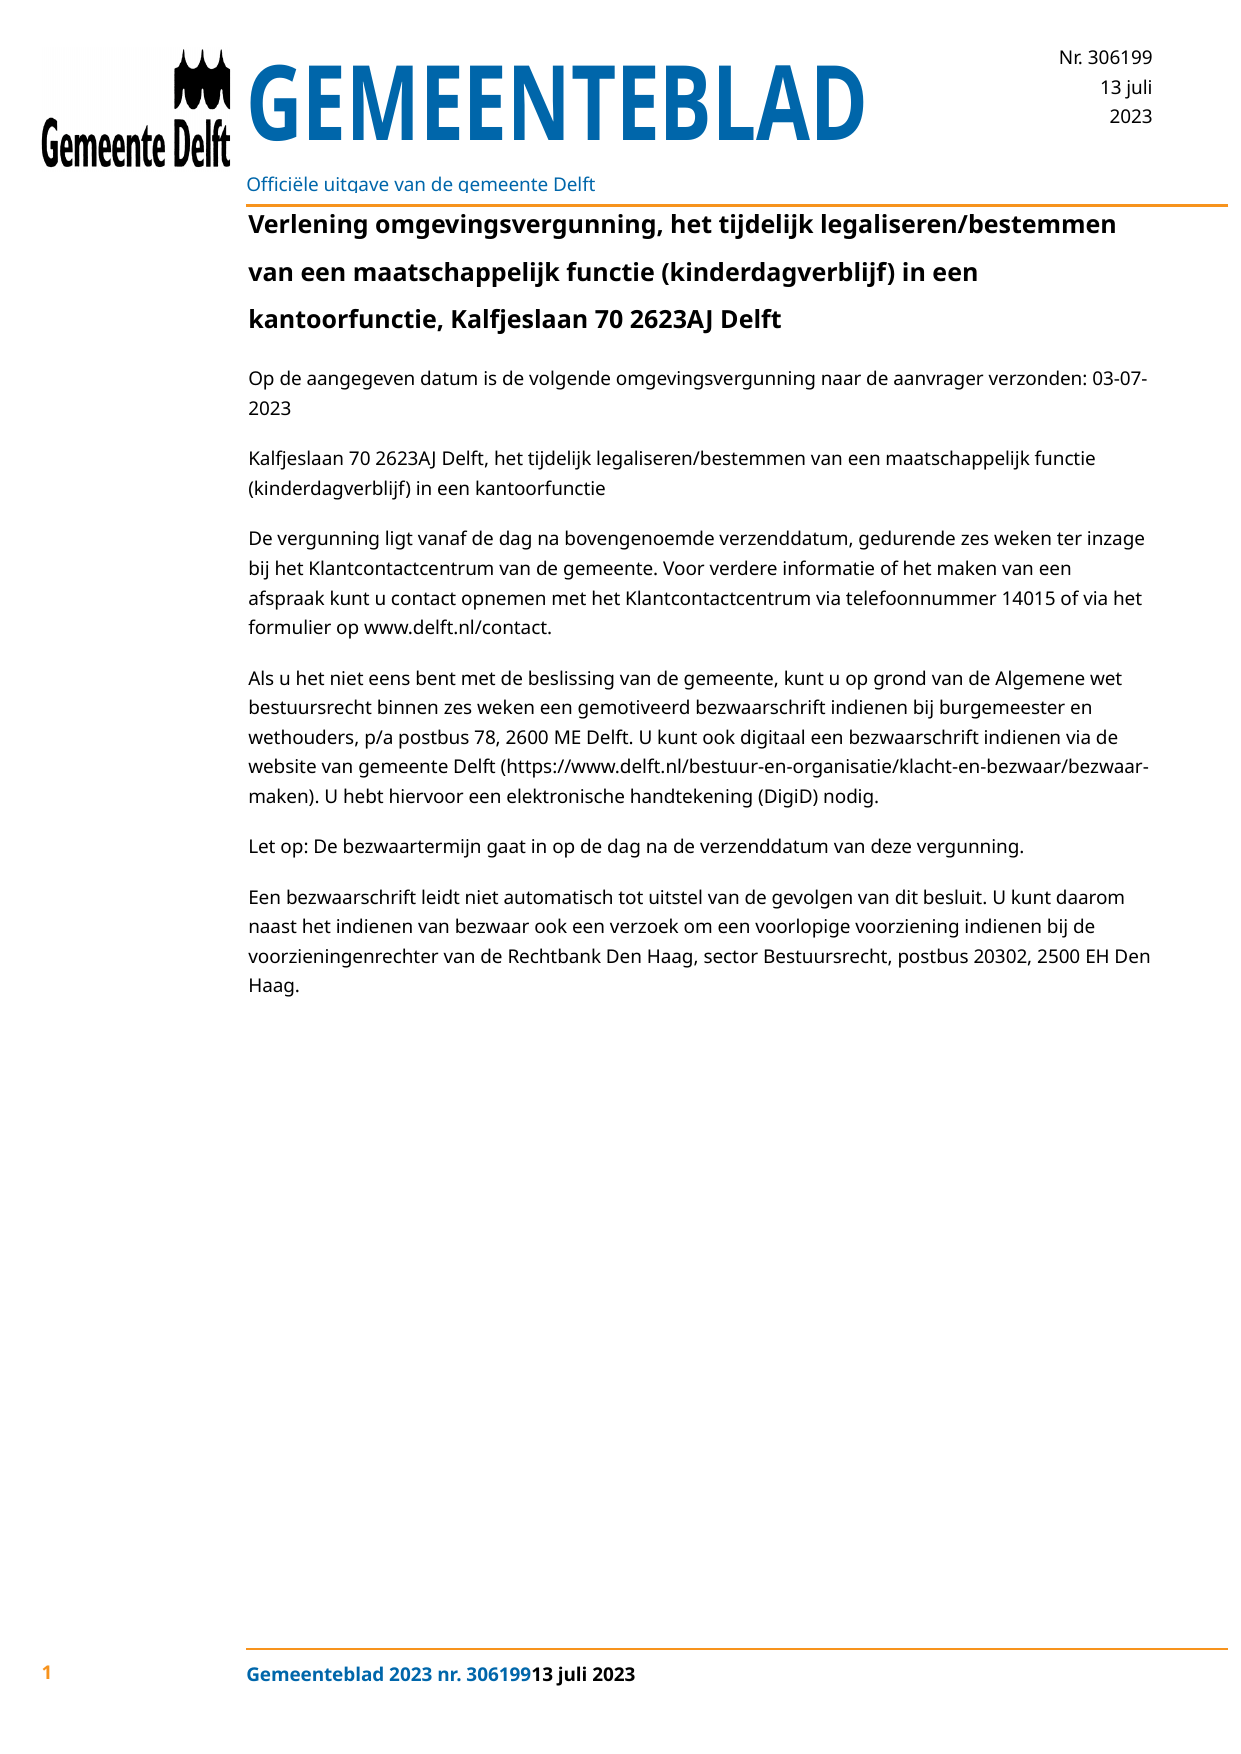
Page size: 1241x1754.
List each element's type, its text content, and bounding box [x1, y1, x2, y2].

text Als u het niet eens bent met de beslissing van de gemeente, kunt u op grond van de Algemene wet bestuursrecht binnen zes weken een gemotiveerd bezwaarschrift indienen bij burgemeester en wethouders, p/a postbus 78, 2600 ME Delft. U kunt ook digitaal een bezwaarschrift indienen via de website van gemeente Delft (https://www.delft.nl/bestuur-en-organisatie/klacht-en-bezwaar/bezwaar-maken). U hebt hiervoor een elektronische handtekening (DigiD) nodig. [248, 665, 1152, 809]
text Let op: De bezwaartermijn gaat in op de dag na de verzenddatum van deze vergunning. [248, 833, 1152, 859]
text Verlening omgevingsvergunning, het tijdelijk legaliseren/bestemmen van een maatschappelijk functie (kinderdagverblijf) in een kantoorfunctie, Kalfjeslaan 70 2623AJ Delft [248, 207, 1152, 336]
text Kalfjeslaan 70 2623AJ Delft, het tijdelijk legaliseren/bestemmen van een maatschappelijk functie (kinderdagverblijf) in een kantoorfunctie [248, 446, 1152, 501]
text Een bezwaarschrift leidt niet automatisch tot uitstel van de gevolgen van dit besluit. U kunt daarom naast het indienen van bezwaar ook een verzoek om een voorlopige voorziening indienen bij de voorzieningenrechter van de Rechtbank Den Haag, sector Bestuursrecht, postbus 20302, 2500 EH Den Haag. [248, 884, 1152, 998]
text De vergunning ligt vanaf de dag na bovengenoemde verzenddatum, gedurende zes weken ter inzage bij het Klantcontactcentrum van de gemeente. Voor verdere informatie of het maken van een afspraak kunt u contact opnemen met het Klantcontactcentrum via telefoonnummer 14015 of via het formulier op www.delft.nl/contact. [248, 526, 1152, 640]
text Op de aangegeven datum is de volgende omgevingsvergunning naar de aanvrager verzonden: 03-07-2023 [248, 366, 1152, 421]
picture [41, 47, 231, 172]
